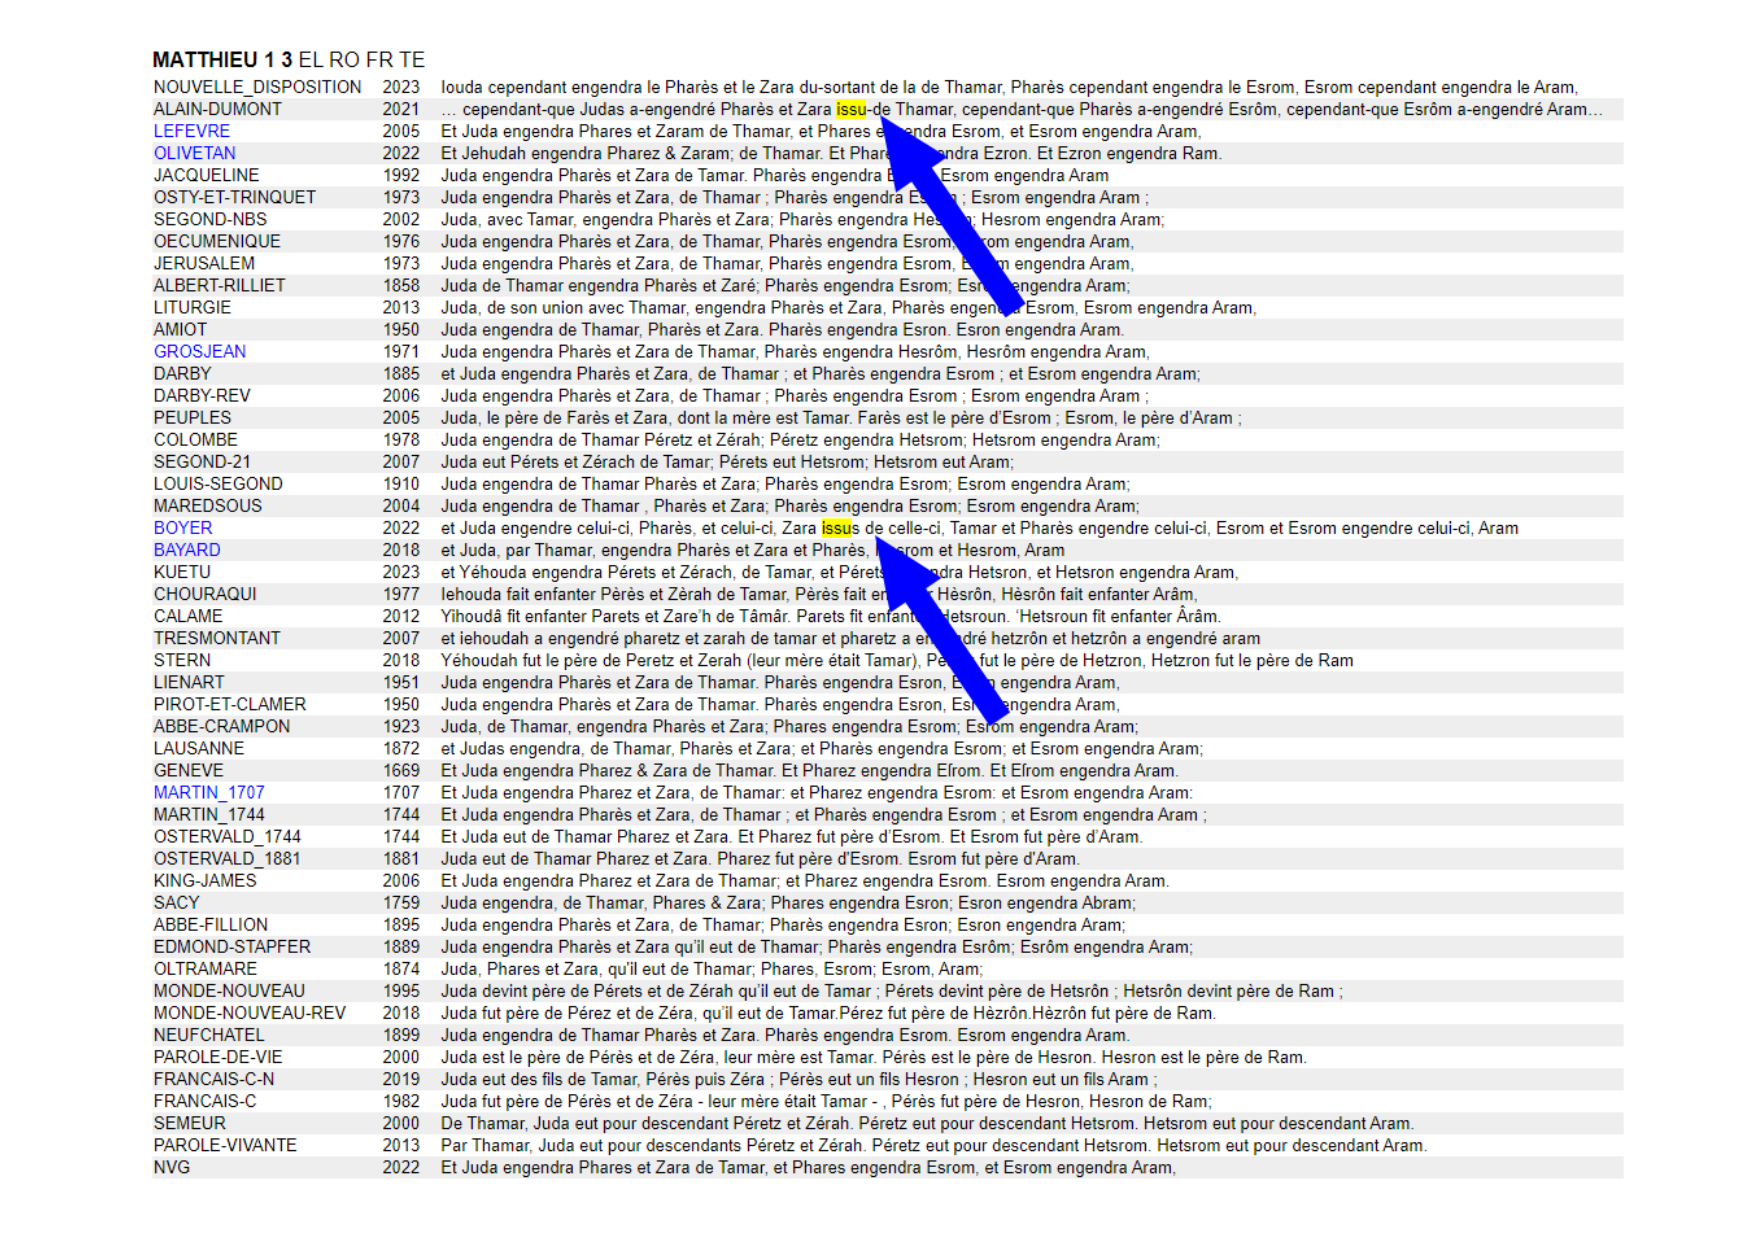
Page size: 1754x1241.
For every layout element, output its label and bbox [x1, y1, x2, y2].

picture [146, 40, 1629, 1189]
